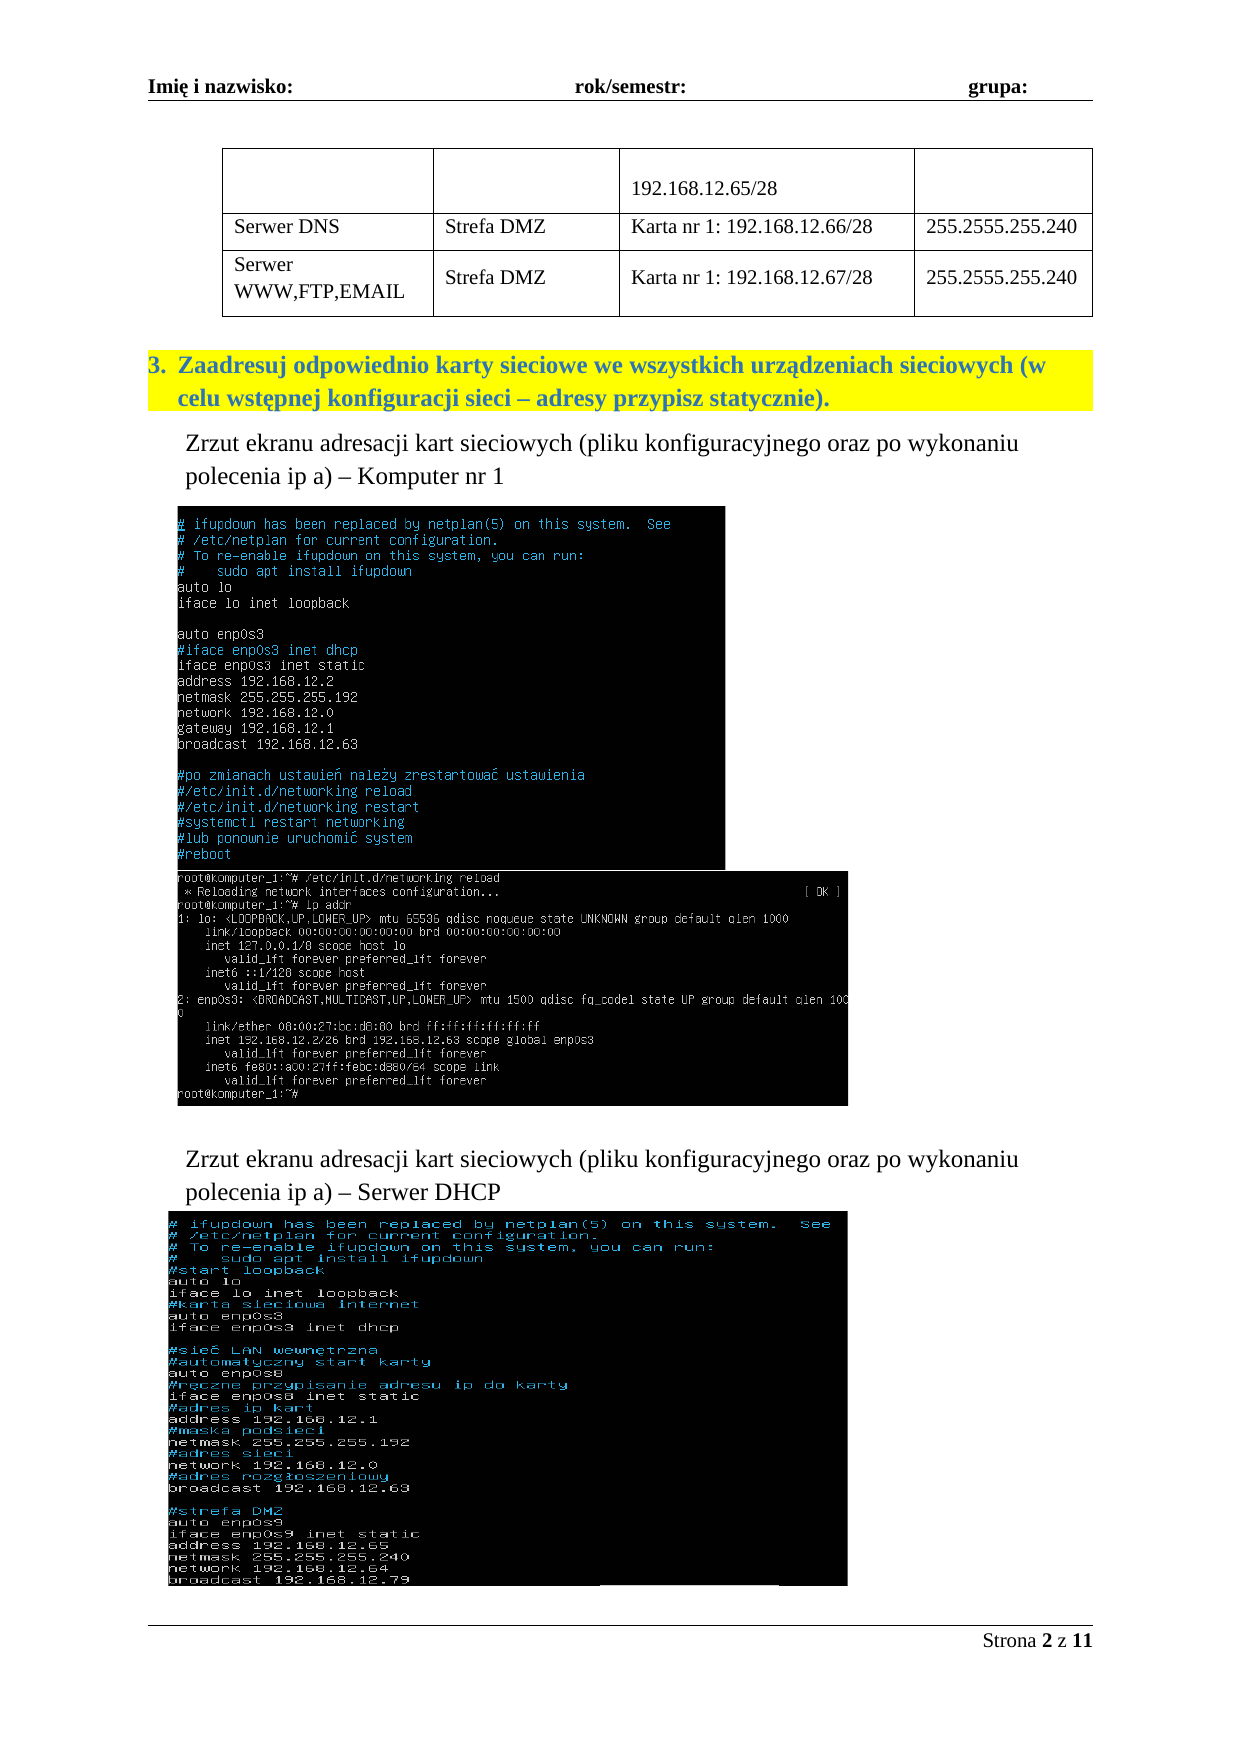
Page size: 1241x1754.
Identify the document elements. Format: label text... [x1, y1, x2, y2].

table_cell Karta nr 1: 192.168.12.67/28 [620, 251, 914, 316]
picture [177, 871, 849, 1106]
list Zaadresuj odpowiednio karty sieciowe we wszystkich urządzeniach sieciowych (w celu wstępnej konfiguracji sieci – adresy przypisz statycznie). [148, 350, 1093, 411]
table_cell Karta nr 1: 192.168.12.66/28 [620, 214, 914, 250]
table_cell [915, 149, 1092, 213]
picture [168, 1211, 848, 1586]
table_cell Serwer DNS [223, 214, 433, 250]
table_cell 255.2555.255.240 [915, 214, 1092, 250]
table_cell Strefa DMZ [434, 251, 619, 316]
table_cell Strefa DMZ [434, 214, 619, 250]
table_cell 255.2555.255.240 [915, 251, 1092, 316]
table_cell Serwer WWW,FTP,EMAIL [223, 251, 433, 316]
text Zrzut ekranu adresacji kart sieciowych (pliku konfiguracyjnego oraz po wykonaniu polecenia ip a) – Komputer nr 1 [185, 428, 1093, 490]
table_cell 192.168.12.65/28 [620, 149, 914, 213]
text Zrzut ekranu adresacji kart sieciowych (pliku konfiguracyjnego oraz po wykonaniu polecenia ip a) – Serwer DHCP [185, 1144, 1093, 1206]
table_cell [434, 149, 619, 213]
table_cell [223, 149, 433, 213]
picture [177, 506, 726, 870]
